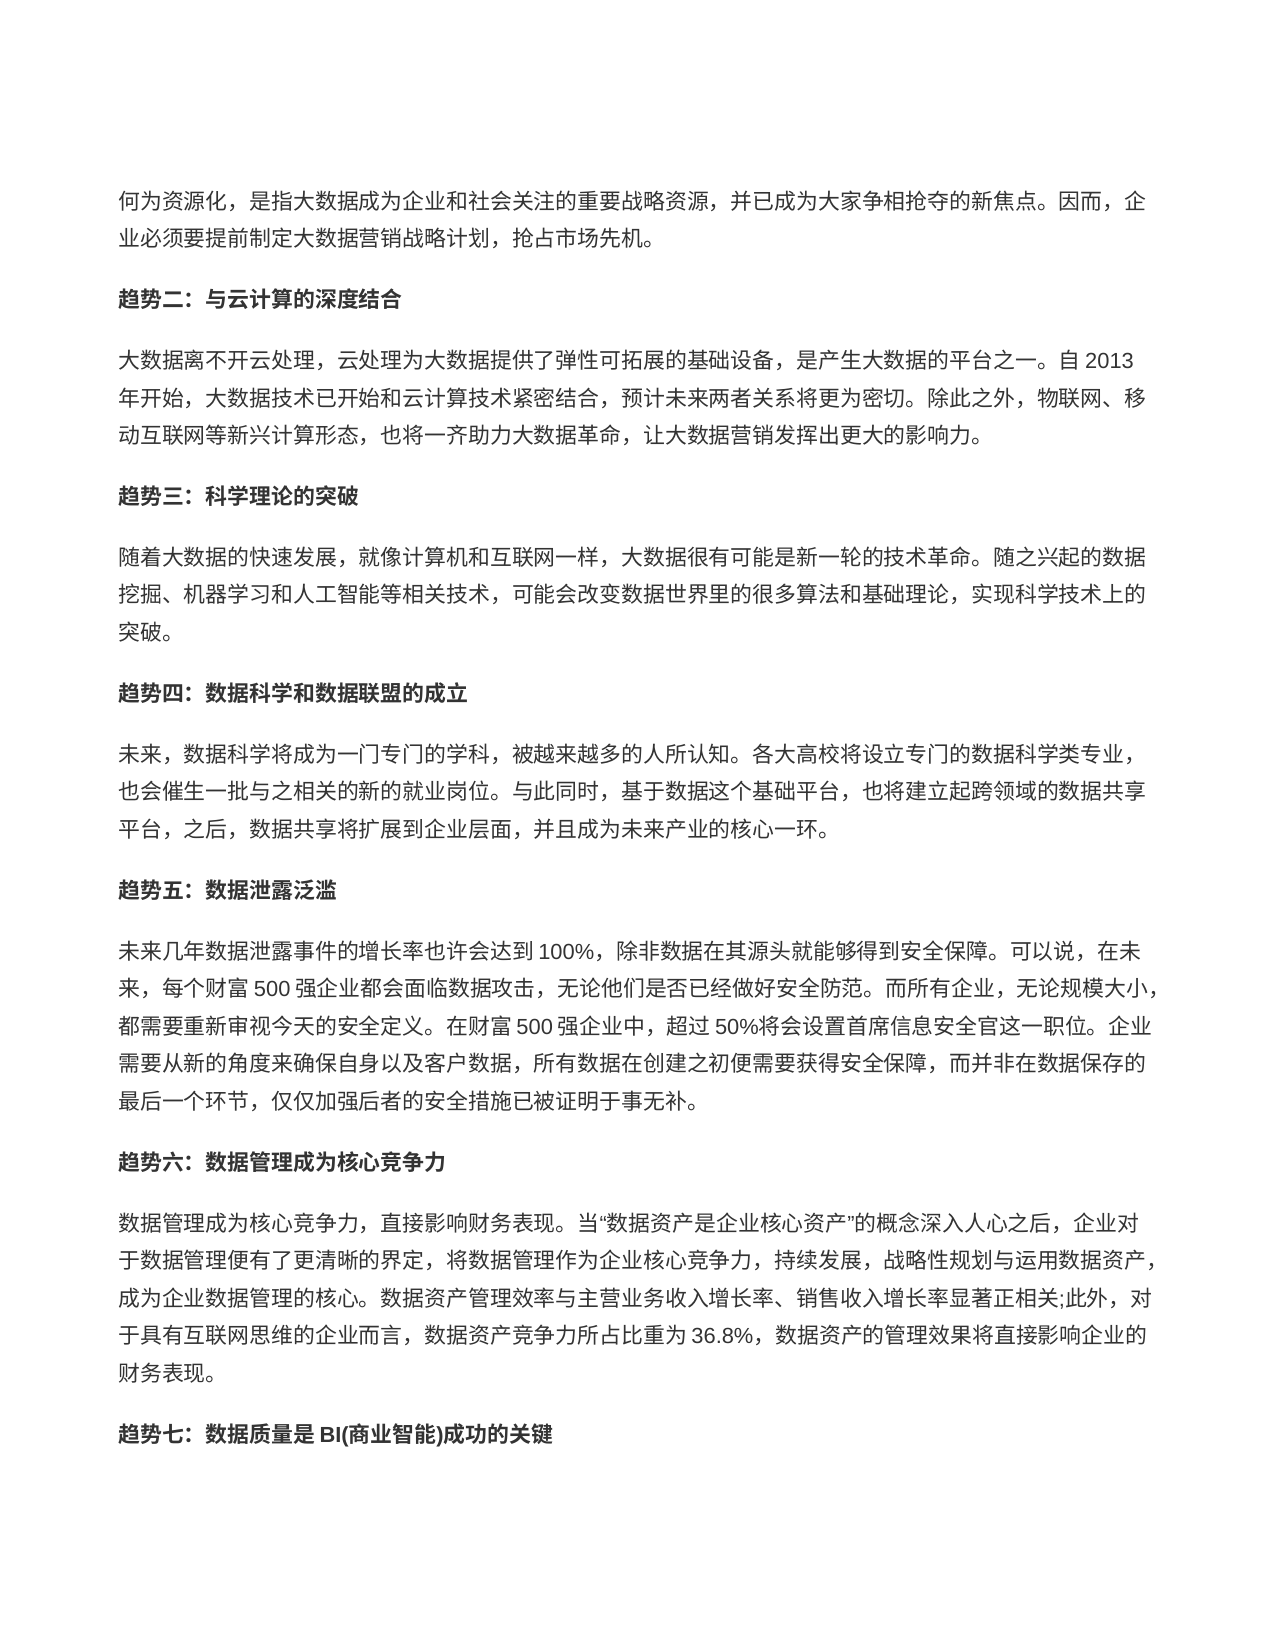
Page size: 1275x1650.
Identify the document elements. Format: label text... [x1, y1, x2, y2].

list 趋势三：科学理论的突破 [118, 472, 1157, 509]
list 未来几年数据泄露事件的增长率也许会达到100%，除非数据在其源头就能够得到安全保障。可以说，在未来，每个财富500强企业都会面临数据攻击，无论他们是否已经做好安全防范。而所有企业，无论规模大小，都需要重新审视今天的安全定义。在财富500强企业中，超过50%将会设置首席信息安全官这一职位。企业需要从新的角度来确保自身以及客户数据，所有数据在创建之初便需要获得安全保障，而并非在数据保存的最后一个环节，仅仅加强后者的安全措施已被证明于事无补。 [118, 926, 1157, 1114]
list 趋势五：数据泄露泛滥 [118, 865, 1157, 903]
list 大数据离不开云处理，云处理为大数据提供了弹性可拓展的基础设备，是产生大数据的平台之一。自2013年开始，大数据技术已开始和云计算技术紧密结合，预计未来两者关系将更为密切。除此之外，物联网、移动互联网等新兴计算形态，也将一齐助力大数据革命，让大数据营销发挥出更大的影响力。 [118, 336, 1157, 448]
list 未来，数据科学将成为一门专门的学科，被越来越多的人所认知。各大高校将设立专门的数据科学类专业，也会催生一批与之相关的新的就业岗位。与此同时，基于数据这个基础平台，也将建立起跨领域的数据共享平台，之后，数据共享将扩展到企业层面，并且成为未来产业的核心一环。 [118, 729, 1157, 842]
list 随着大数据的快速发展，就像计算机和互联网一样，大数据很有可能是新一轮的技术革命。随之兴起的数据挖掘、机器学习和人工智能等相关技术，可能会改变数据世界里的很多算法和基础理论，实现科学技术上的突破。 [118, 533, 1157, 645]
list 趋势二：与云计算的深度结合 [118, 275, 1157, 312]
list 数据管理成为核心竞争力，直接影响财务表现。当“数据资产是企业核心资产”的概念深入人心之后，企业对于数据管理便有了更清晰的界定，将数据管理作为企业核心竞争力，持续发展，战略性规划与运用数据资产，成为企业数据管理的核心。数据资产管理效率与主营业务收入增长率、销售收入增长率显著正相关;此外，对于具有互联网思维的企业而言，数据资产竞争力所占比重为36.8%，数据资产的管理效果将直接影响企业的财务表现。 [118, 1198, 1157, 1386]
list 趋势四：数据科学和数据联盟的成立 [118, 668, 1157, 706]
list 何为资源化，是指大数据成为企业和社会关注的重要战略资源，并已成为大家争相抢夺的新焦点。因而，企业必须要提前制定大数据营销战略计划，抢占市场先机。 [118, 176, 1157, 251]
list 趋势六：数据管理成为核心竞争力 [118, 1137, 1157, 1175]
list 趋势七：数据质量是BI(商业智能)成功的关键 [118, 1409, 1157, 1447]
